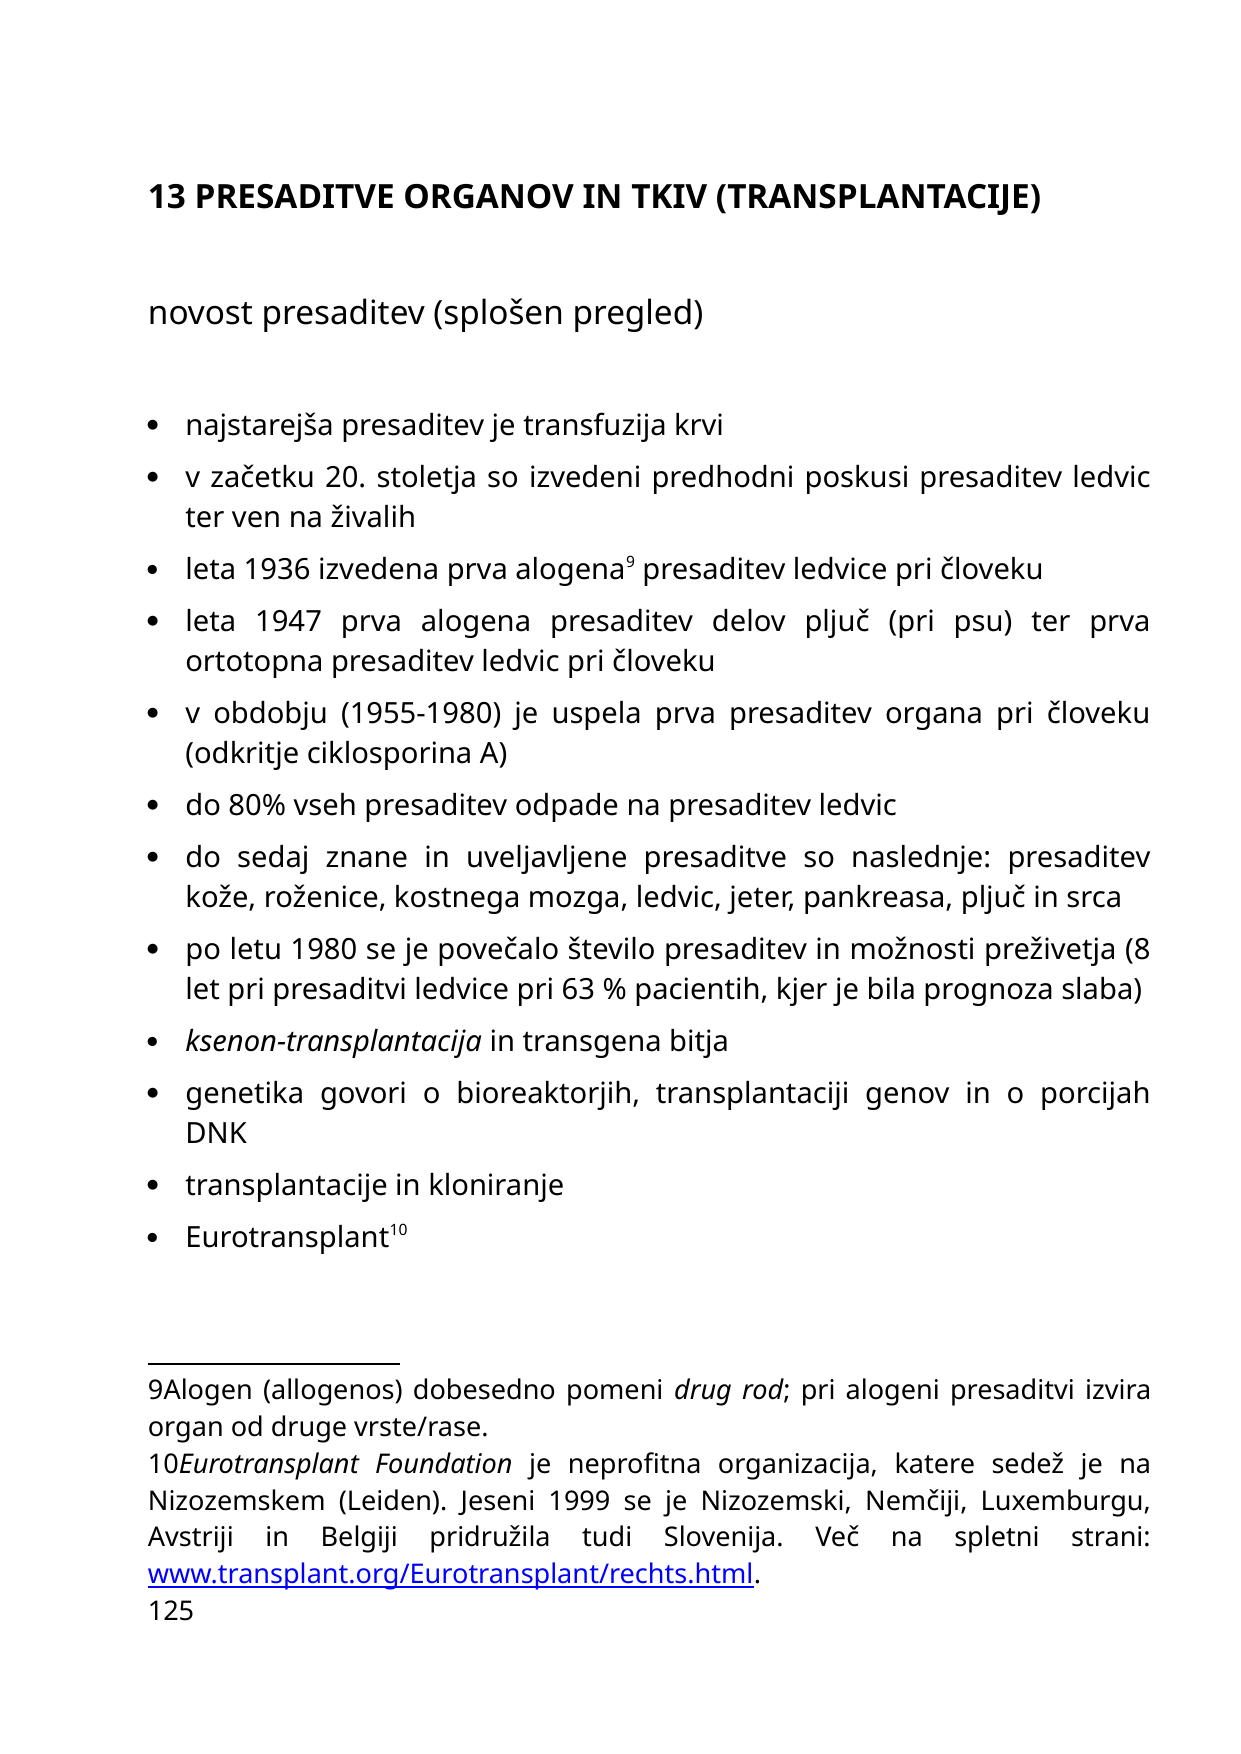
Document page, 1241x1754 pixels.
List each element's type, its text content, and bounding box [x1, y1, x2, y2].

list Eurotransplant [148, 1217, 1152, 1256]
text novost presaditev (splošen pregled) [148, 288, 1152, 334]
subtitle 13 PRESADITVE ORGANOV IN TKIV (TRANSPLANTACIJE) [148, 173, 1152, 218]
list Alogen (allogenos) dobesedno pomeni drug rod; pri alogeni presaditvi izvira organ od druge vrste/rase. [148, 1370, 1152, 1444]
list do sedaj znane in uveljavljene presaditve so naslednje: presaditev kože, roženice, kostnega mozga, ledvic, jeter, pankreasa, pljuč in srca [148, 837, 1152, 916]
list leta 1947 prva alogena presaditev delov pljuč (pri psu) ter prva ortotopna presaditev ledvic pri človeku [148, 601, 1152, 680]
list leta 1936 izvedena prva alogena presaditev ledvice pri človeku [148, 548, 1152, 588]
list ksenon-transplantacija in transgena bitja [148, 1020, 1152, 1060]
list Eurotransplant Foundation je neprofitna organizacija, katere sedež je na Nizozemskem (Leiden). Jeseni 1999 se je Nizozemski, Nemčiji, Luxemburgu, Avstriji in Belgiji pridružila tudi Slovenija. Več na spletni strani: www.transplant.org/Eurotransplant/rechts.html. [148, 1444, 1152, 1592]
list genetika govori o bioreaktorjih, transplantaciji genov in o porcijah DNK [148, 1072, 1152, 1152]
list najstarejša presaditev je transfuzija krvi [148, 404, 1152, 444]
list v začetku 20. stoletja so izvedeni predhodni poskusi presaditev ledvic ter ven na živalih [148, 457, 1152, 536]
list do 80% vseh presaditev odpade na presaditev ledvic [148, 784, 1152, 824]
list v obdobju (1955-1980) je uspela prva presaditev organa pri človeku (odkritje ciklosporina A) [148, 692, 1152, 772]
list transplantacije in kloniranje [148, 1164, 1152, 1204]
list po letu 1980 se je povečalo število presaditev in možnosti preživetja (8 let pri presaditvi ledvice pri 63 % pacientih, kjer je bila prognoza slaba) [148, 928, 1152, 1008]
